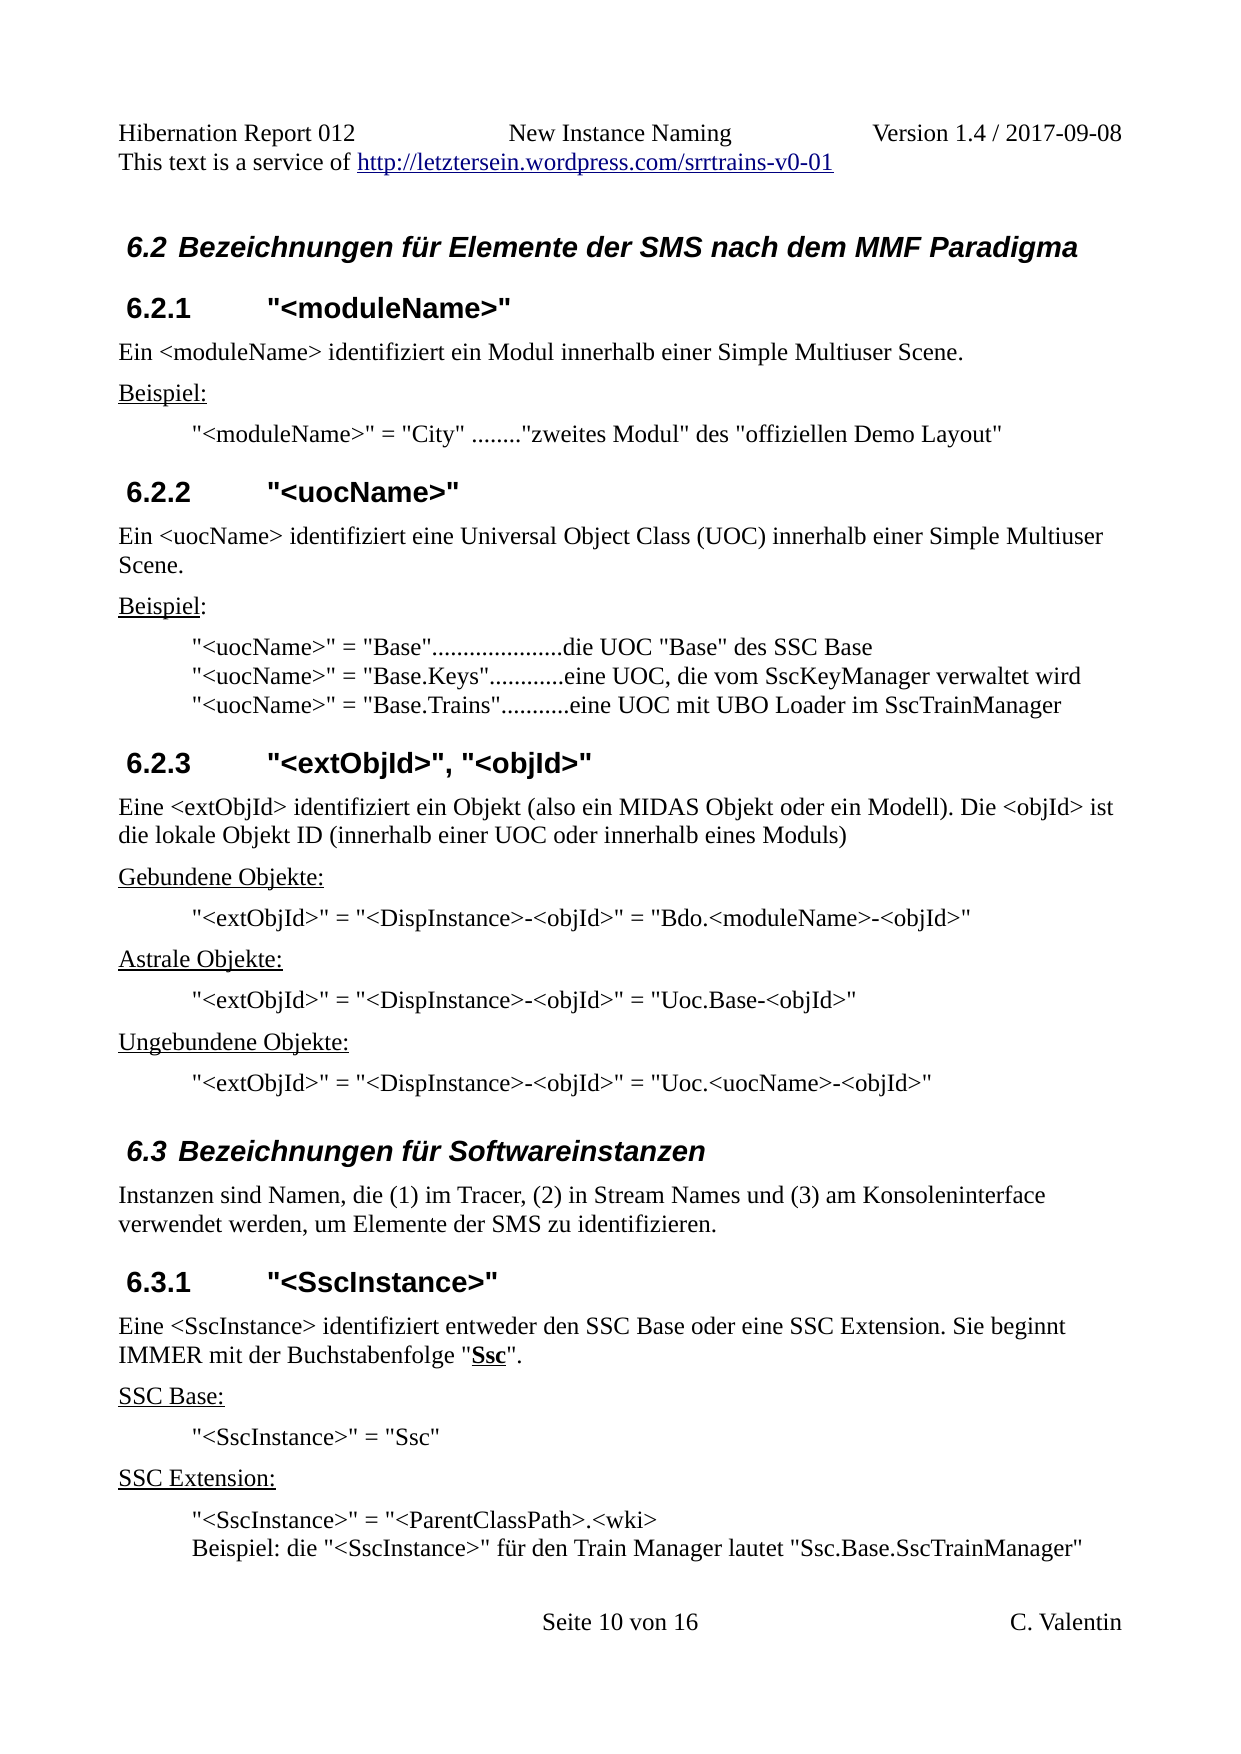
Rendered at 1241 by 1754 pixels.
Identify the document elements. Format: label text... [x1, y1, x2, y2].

text Instanzen sind Namen, die (1) im Tracer, (2) in Stream Names und (3) am Konsoleninterface verwendet werden, um Elemente der SMS zu identifizieren. [118, 1180, 1122, 1238]
subtitle "<moduleName>" [118, 291, 1122, 324]
text Ein <moduleName> identifiziert ein Modul innerhalb einer Simple Multiuser Scene. [118, 337, 1122, 366]
text Ungebundene Objekte: [118, 1027, 1122, 1056]
text Ein <uocName> identifiziert eine Universal Object Class (UOC) innerhalb einer Simple Multiuser Scene. [118, 521, 1122, 579]
text Astrale Objekte: [118, 944, 1122, 973]
subtitle "<extObjId>", "<objId>" [118, 746, 1122, 779]
text "<extObjId>" = "<DispInstance>-<objId>" = "Uoc.Base-<objId>" [192, 986, 1122, 1014]
text "<extObjId>" = "<DispInstance>-<objId>" = "Bdo.<moduleName>-<objId>" [192, 903, 1122, 932]
text "<SscInstance>" = "Ssc" [192, 1422, 1122, 1451]
text Gebundene Objekte: [118, 862, 1122, 891]
text SSC Base: [118, 1381, 1122, 1410]
text "<uocName>" = "Base".....................die UOC "Base" des SSC Base "<uocName>" = "Base.Keys"............eine UOC, die vom SscKeyManager verwaltet wird "<uocName>" = "Base.Trains"...........eine UOC mit UBO Loader im SscTrainManager [192, 632, 1122, 719]
subtitle Bezeichnungen für Elemente der SMS nach dem MMF Paradigma [118, 230, 1122, 264]
subtitle "<uocName>" [118, 475, 1122, 509]
text "<moduleName>" = "City" ........"zweites Modul" des "offiziellen Demo Layout" [192, 419, 1122, 448]
subtitle Bezeichnungen für Softwareinstanzen [118, 1134, 1122, 1168]
text Beispiel: [118, 591, 1122, 620]
text Eine <SscInstance> identifiziert entweder den SSC Base oder eine SSC Extension. Sie beginnt IMMER mit der Buchstabenfolge "Ssc". [118, 1311, 1122, 1368]
text Beispiel: [118, 378, 1122, 407]
text "<SscInstance>" = "<ParentClassPath>.<wki> Beispiel: die "<SscInstance>" für den Train Manager lautet "Ssc.Base.SscTrainManager" [192, 1505, 1122, 1562]
text Eine <extObjId> identifiziert ein Objekt (also ein MIDAS Objekt oder ein Modell). Die <objId> ist die lokale Objekt ID (innerhalb einer UOC oder innerhalb eines Moduls) [118, 792, 1122, 849]
text "<extObjId>" = "<DispInstance>-<objId>" = "Uoc.<uocName>-<objId>" [192, 1068, 1122, 1097]
text SSC Extension: [118, 1463, 1122, 1492]
subtitle "<SscInstance>" [118, 1265, 1122, 1298]
